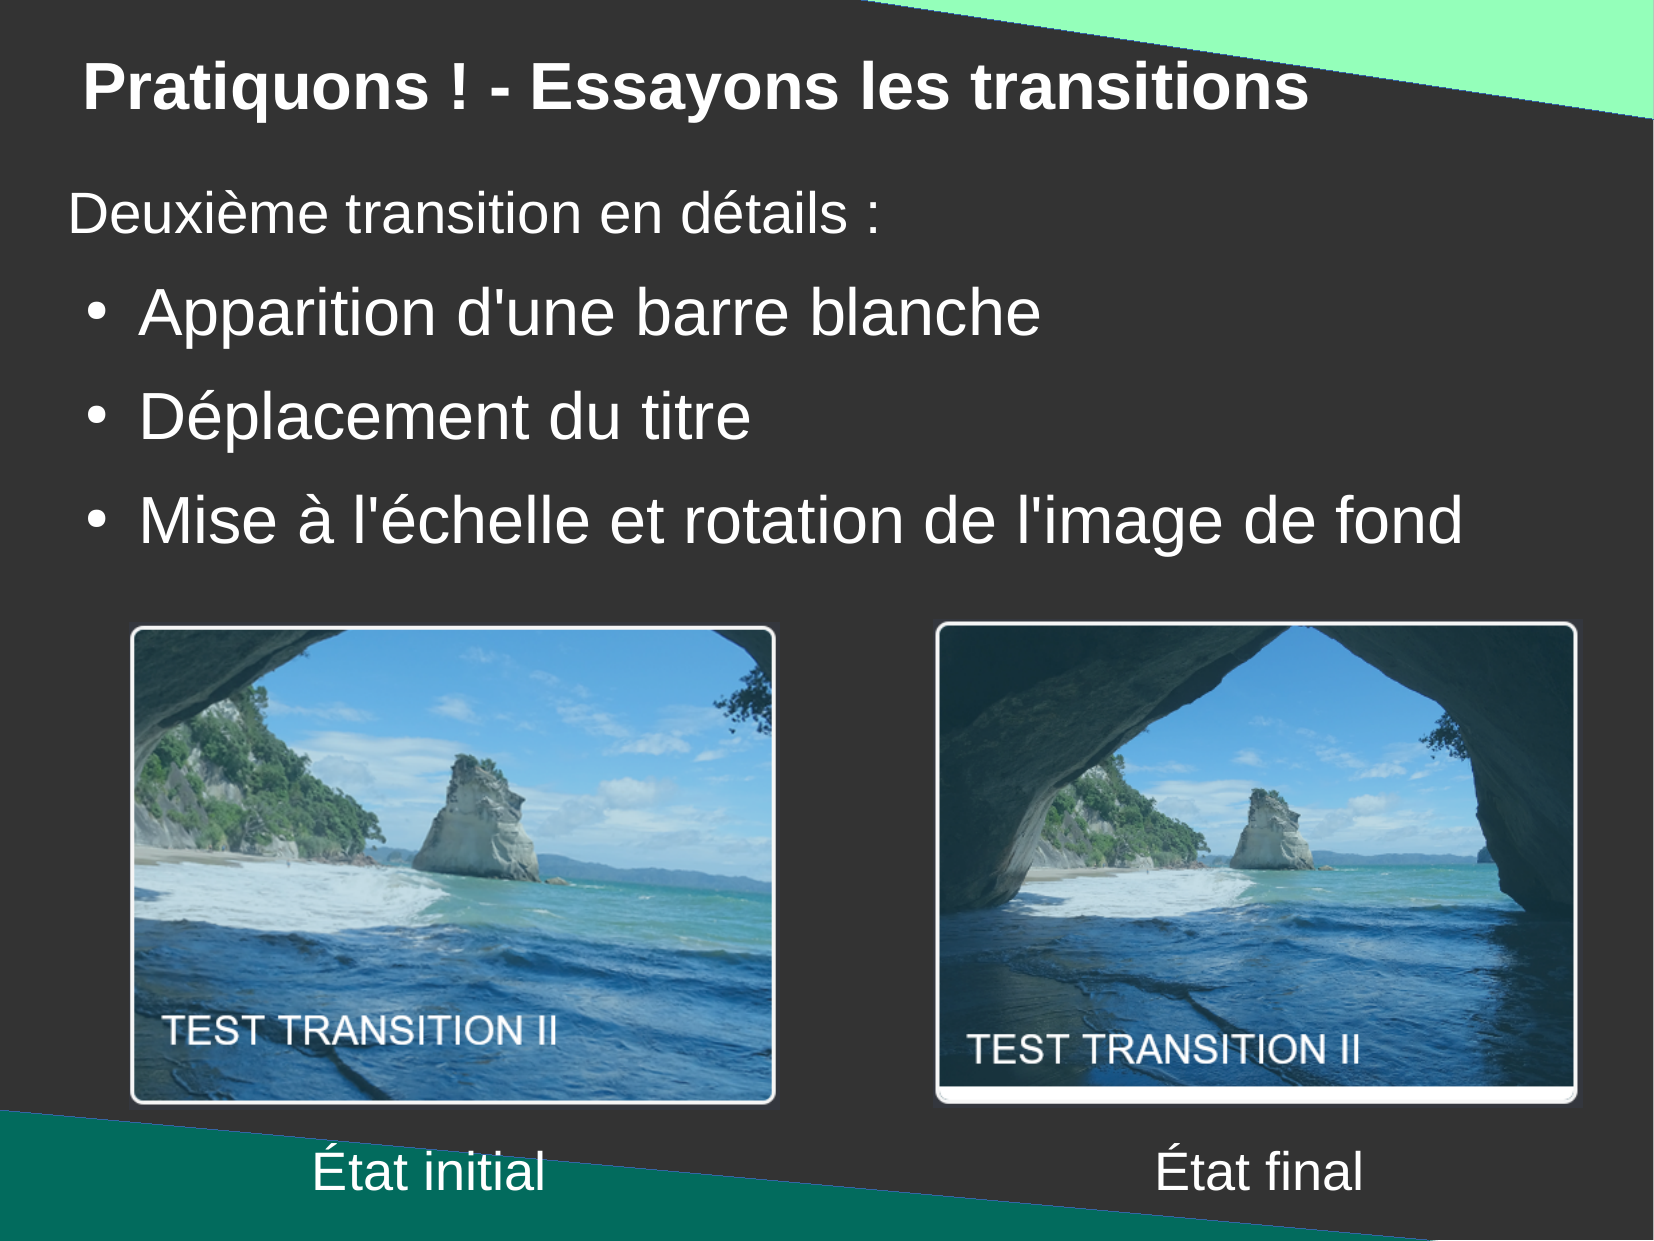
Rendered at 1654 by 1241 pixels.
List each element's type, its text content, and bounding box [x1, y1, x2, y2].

title État final [1122, 1141, 1398, 1217]
title État initial [291, 1141, 567, 1217]
picture [129, 622, 780, 1110]
picture [933, 619, 1583, 1108]
list Deuxième transition en détails : Apparition d'une barre blanche Déplacement du titre Mise à l'échelle et rotation de l'image de fond [67, 180, 1607, 567]
title Pratiquons ! - Essayons les transitions [82, 49, 1630, 199]
text_box [861, 0, 1654, 120]
